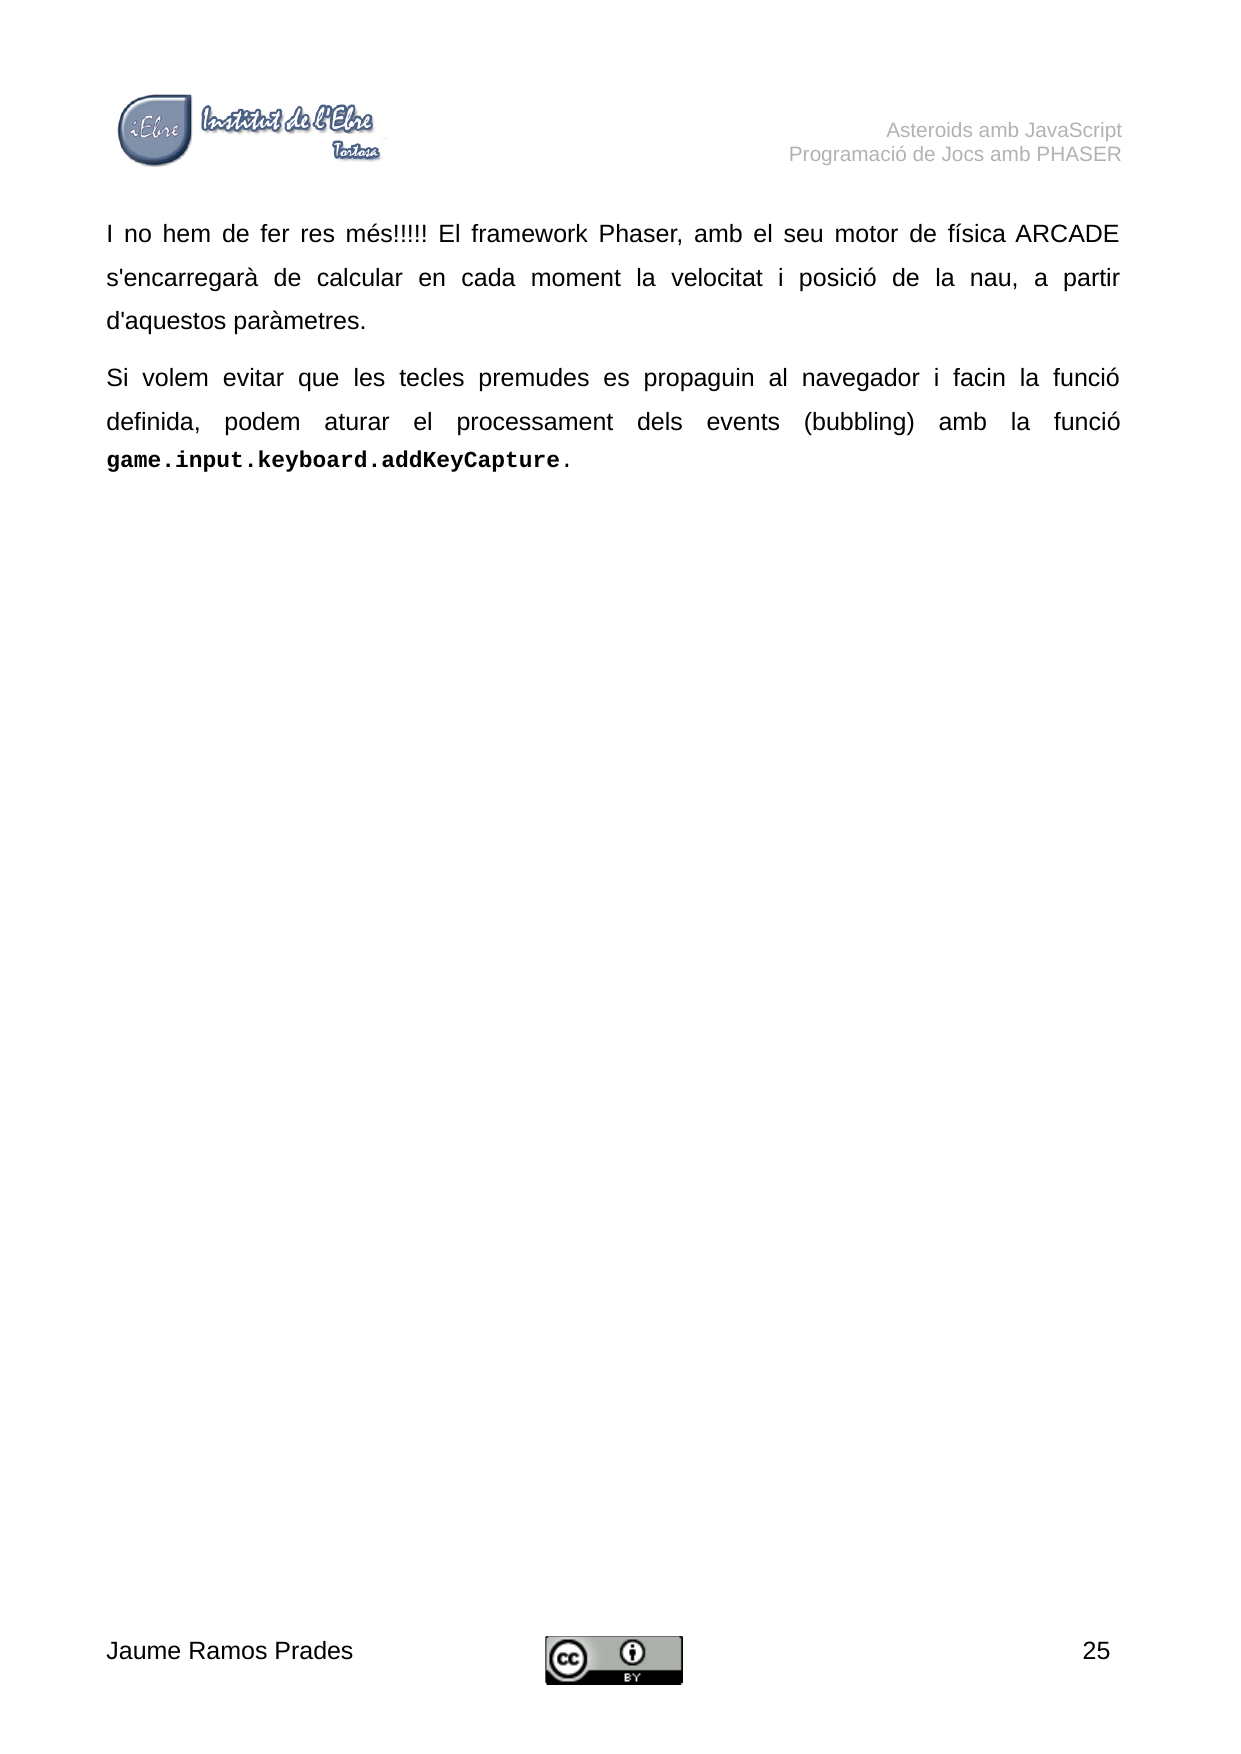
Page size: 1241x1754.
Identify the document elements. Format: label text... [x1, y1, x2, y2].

text I no hem de fer res més!!!!! El framework Phaser, amb el seu motor de física ARCADE s'encarregarà de calcular en cada moment la velocitat i posició de la nau, a partir d'aquestos paràmetres. [106, 219, 1122, 334]
picture [545, 1636, 683, 1685]
picture [106, 79, 397, 181]
text Si volem evitar que les tecles premudes es propaguin al navegador i facin la funció definida, podem aturar el processament dels events (bubbling) amb la funció game.input.keyboard.addKeyCapture. [106, 363, 1122, 474]
